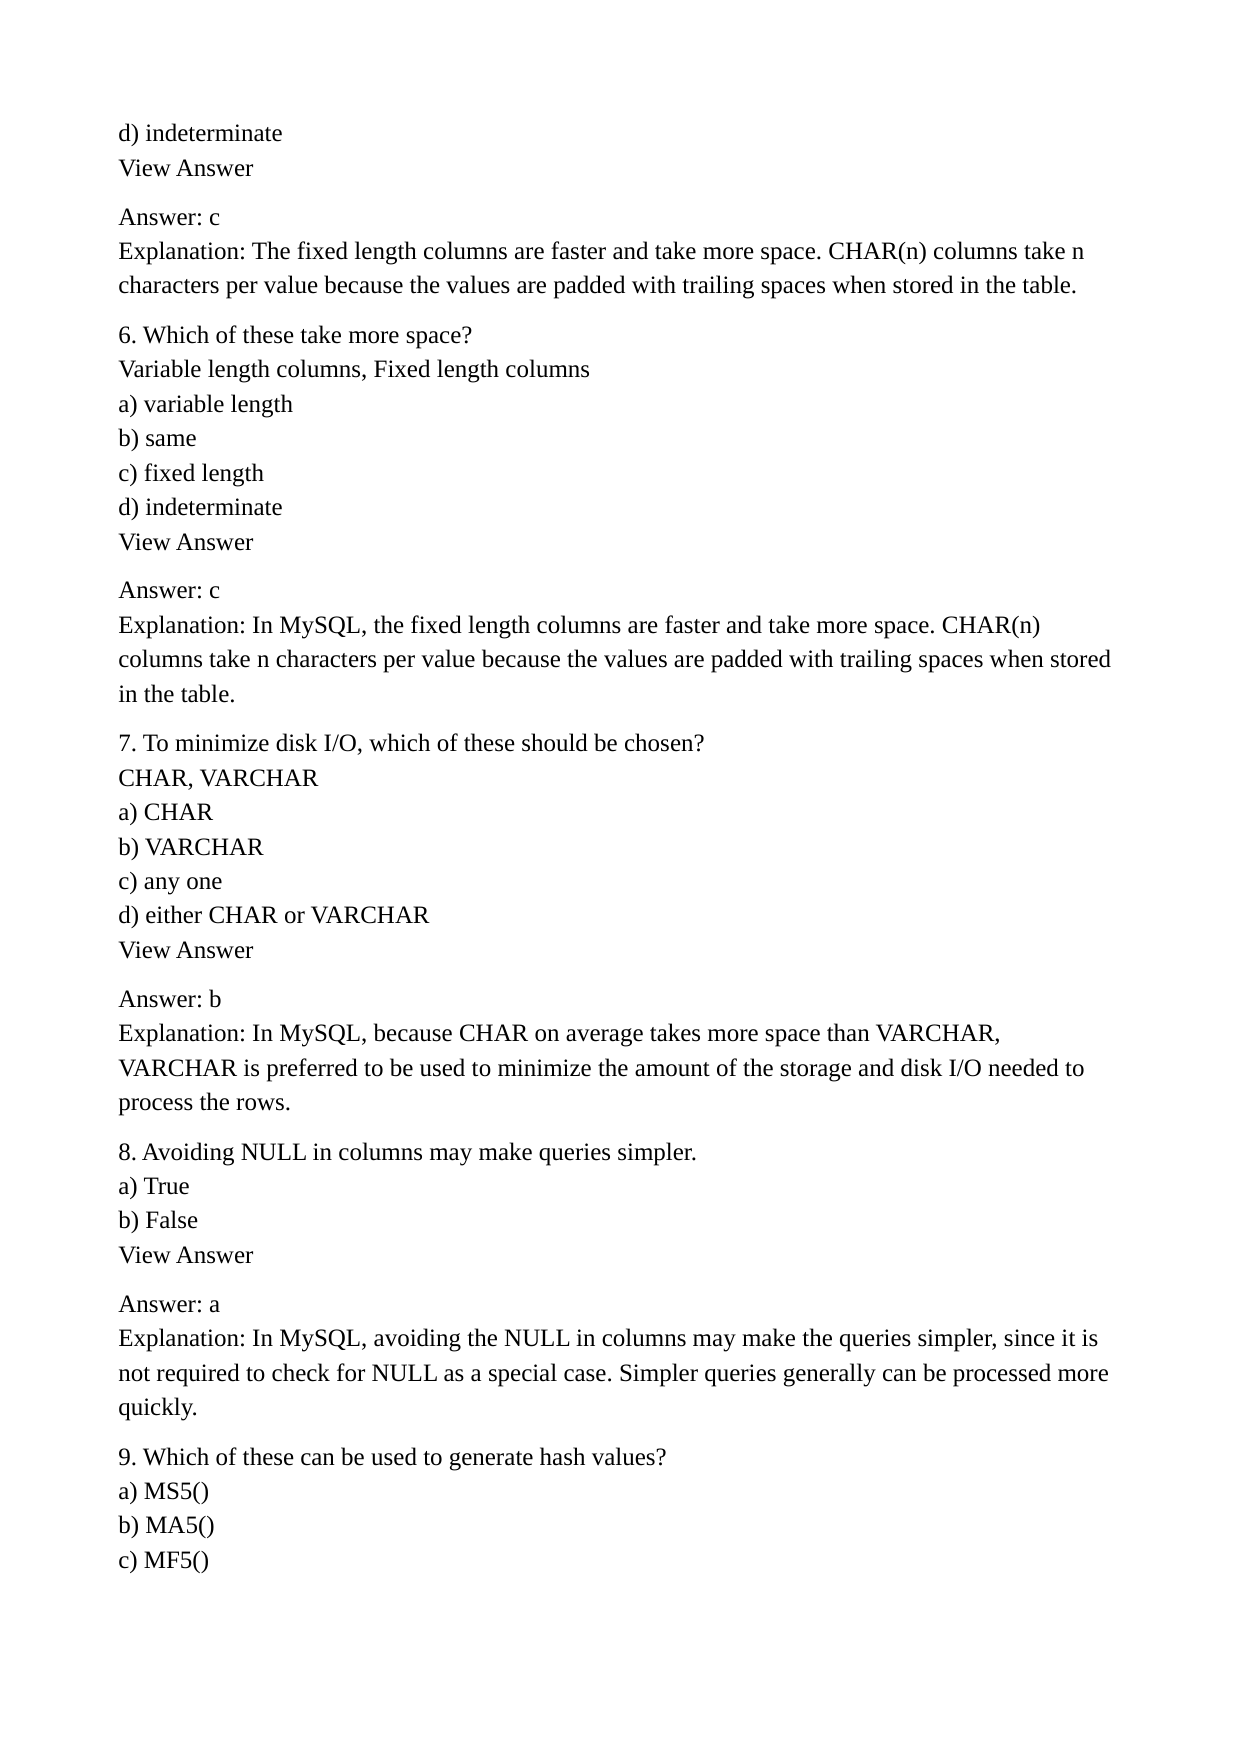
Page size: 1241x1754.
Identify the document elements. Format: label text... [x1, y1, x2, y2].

text d) indeterminate View Answer [118, 118, 1122, 181]
text Answer: c Explanation: In MySQL, the fixed length columns are faster and take more space. CHAR(n) columns take n characters per value because the values are padded with trailing spaces when stored in the table. [118, 576, 1122, 708]
text Answer: c Explanation: The fixed length columns are faster and take more space. CHAR(n) columns take n characters per value because the values are padded with trailing spaces when stored in the table. [118, 202, 1122, 299]
text Answer: a Explanation: In MySQL, avoiding the NULL in columns may make the queries simpler, since it is not required to check for NULL as a special case. Simpler queries generally can be processed more quickly. [118, 1289, 1122, 1421]
text 8. Avoiding NULL in columns may make queries simpler. a) True b) False View Answer [118, 1137, 1122, 1269]
text 7. To minimize disk I/O, which of these should be chosen? CHAR, VARCHAR a) CHAR b) VARCHAR c) any one d) either CHAR or VARCHAR View Answer [118, 728, 1122, 964]
text 6. Which of these take more space? Variable length columns, Fixed length columns a) variable length b) same c) fixed length d) indeterminate View Answer [118, 320, 1122, 555]
text 9. Which of these can be used to generate hash values? a) MS5() b) MA5() c) MF5() [118, 1442, 1122, 1574]
text Answer: b Explanation: In MySQL, because CHAR on average takes more space than VARCHAR, VARCHAR is preferred to be used to minimize the amount of the storage and disk I/O needed to process the rows. [118, 984, 1122, 1116]
